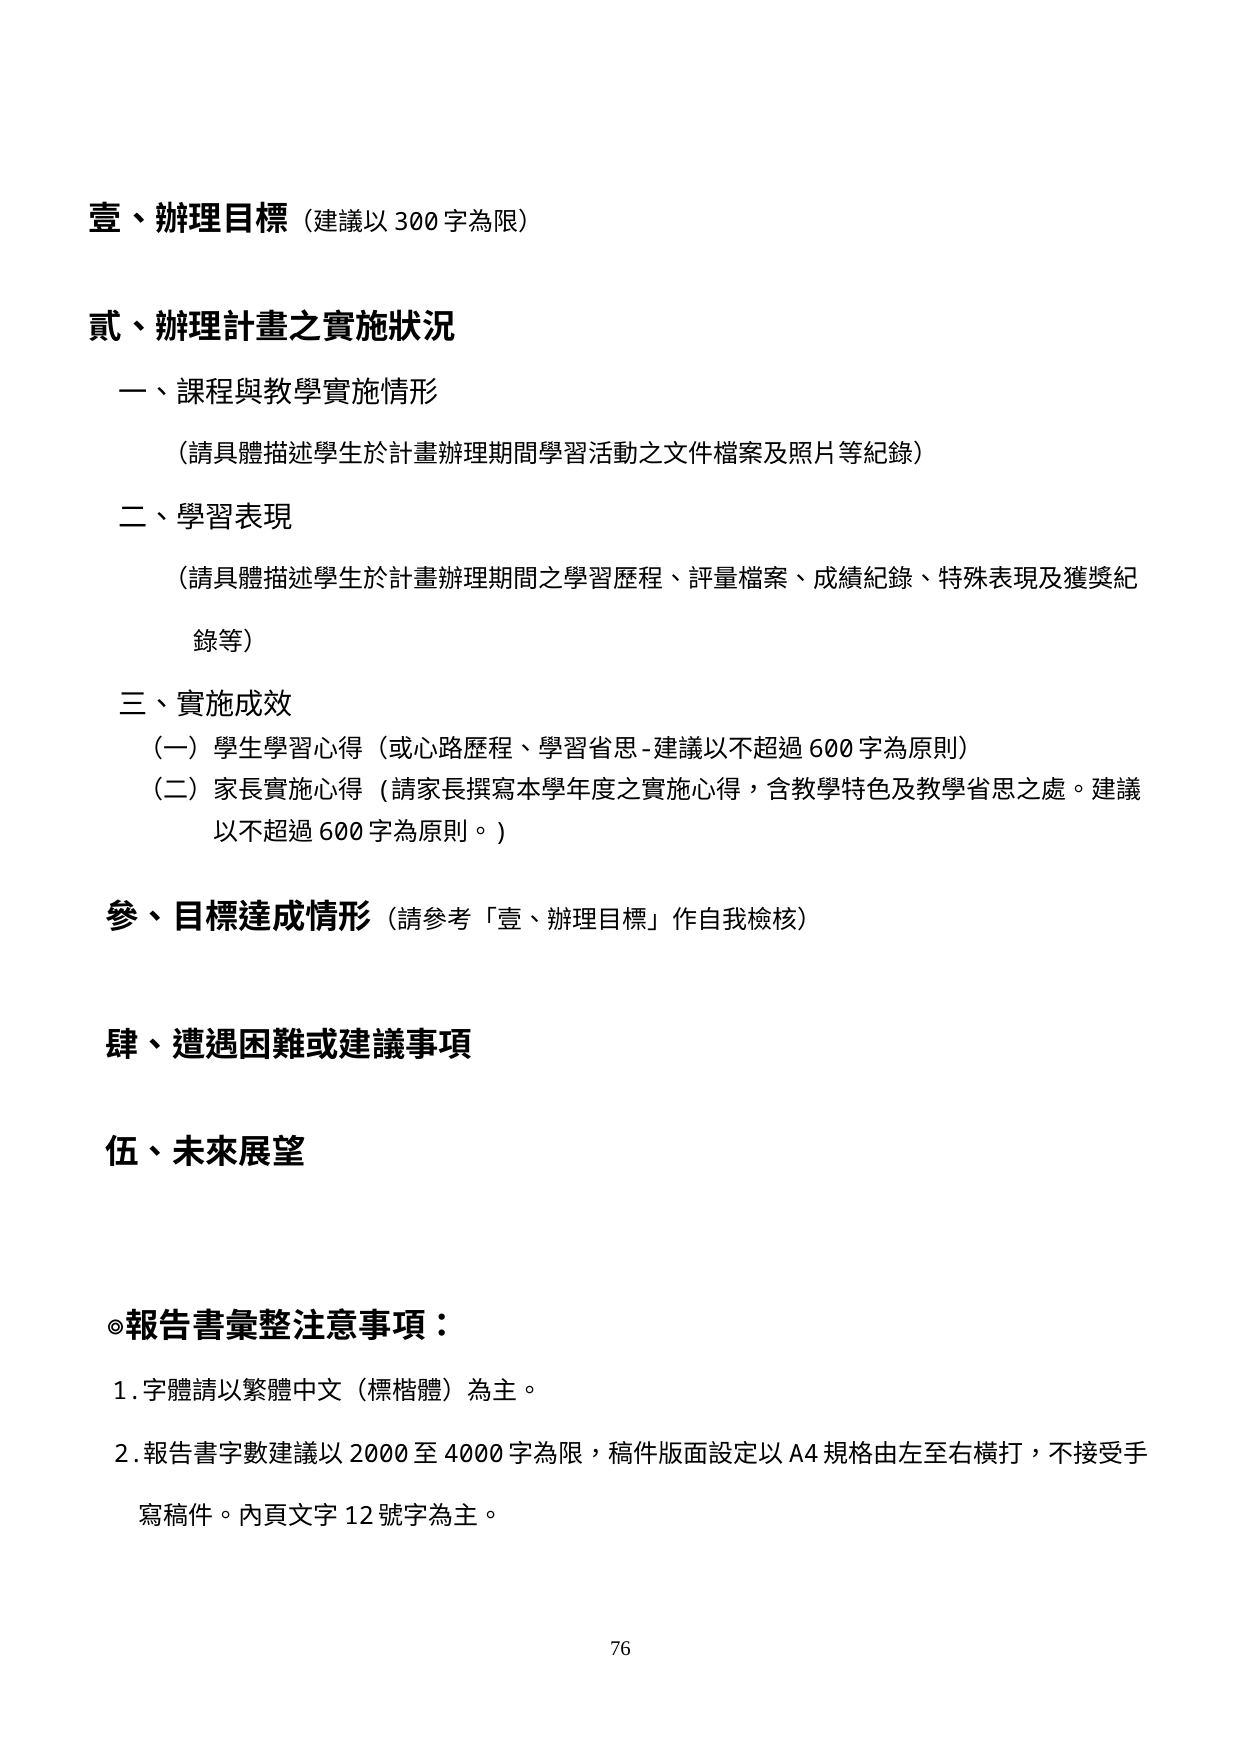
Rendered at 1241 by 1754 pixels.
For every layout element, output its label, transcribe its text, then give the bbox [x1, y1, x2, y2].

text 2.報告書字數建議以2000至4000字為限，稿件版面設定以A4規格由左至右橫打，不接受手寫稿件。內頁文字12號字為主。 [114, 1409, 1152, 1534]
text （請具體描述學生於計畫辦理期間之學習歷程、評量檔案、成績紀錄、特殊表現及獲獎紀 [89, 535, 1152, 598]
text 貳、辦理計畫之實施狀況 [89, 300, 1171, 348]
text 錄等） [89, 598, 1152, 660]
text 三、實施成效 [89, 660, 1152, 723]
text （請具體描述學生於計畫辦理期間學習活動之文件檔案及照片等紀錄） [89, 410, 1152, 473]
text 一、課程與教學實施情形 [89, 348, 1152, 410]
text 1.字體請以繁體中文（標楷體）為主。 [112, 1347, 1152, 1409]
text 二、學習表現 [89, 473, 1152, 535]
text 壹、辦理目標（建議以300字為限） [89, 175, 1171, 237]
text 參、目標達成情形（請參考「壹、辦理目標」作自我檢核） [89, 889, 1152, 938]
text （二）家長實施心得 (請家長撰寫本學年度之實施心得，含教學特色及教學省思之處。建議以不超過600字為原則。) [139, 764, 1152, 848]
text 肆、遭遇困難或建議事項 [89, 1000, 1152, 1063]
text ◎報告書彙整注意事項： [89, 1298, 1152, 1347]
text 伍、未來展望 [89, 1125, 1152, 1173]
text （一）學生學習心得（或心路歷程、學習省思-建議以不超過600字為原則） [89, 723, 1152, 764]
